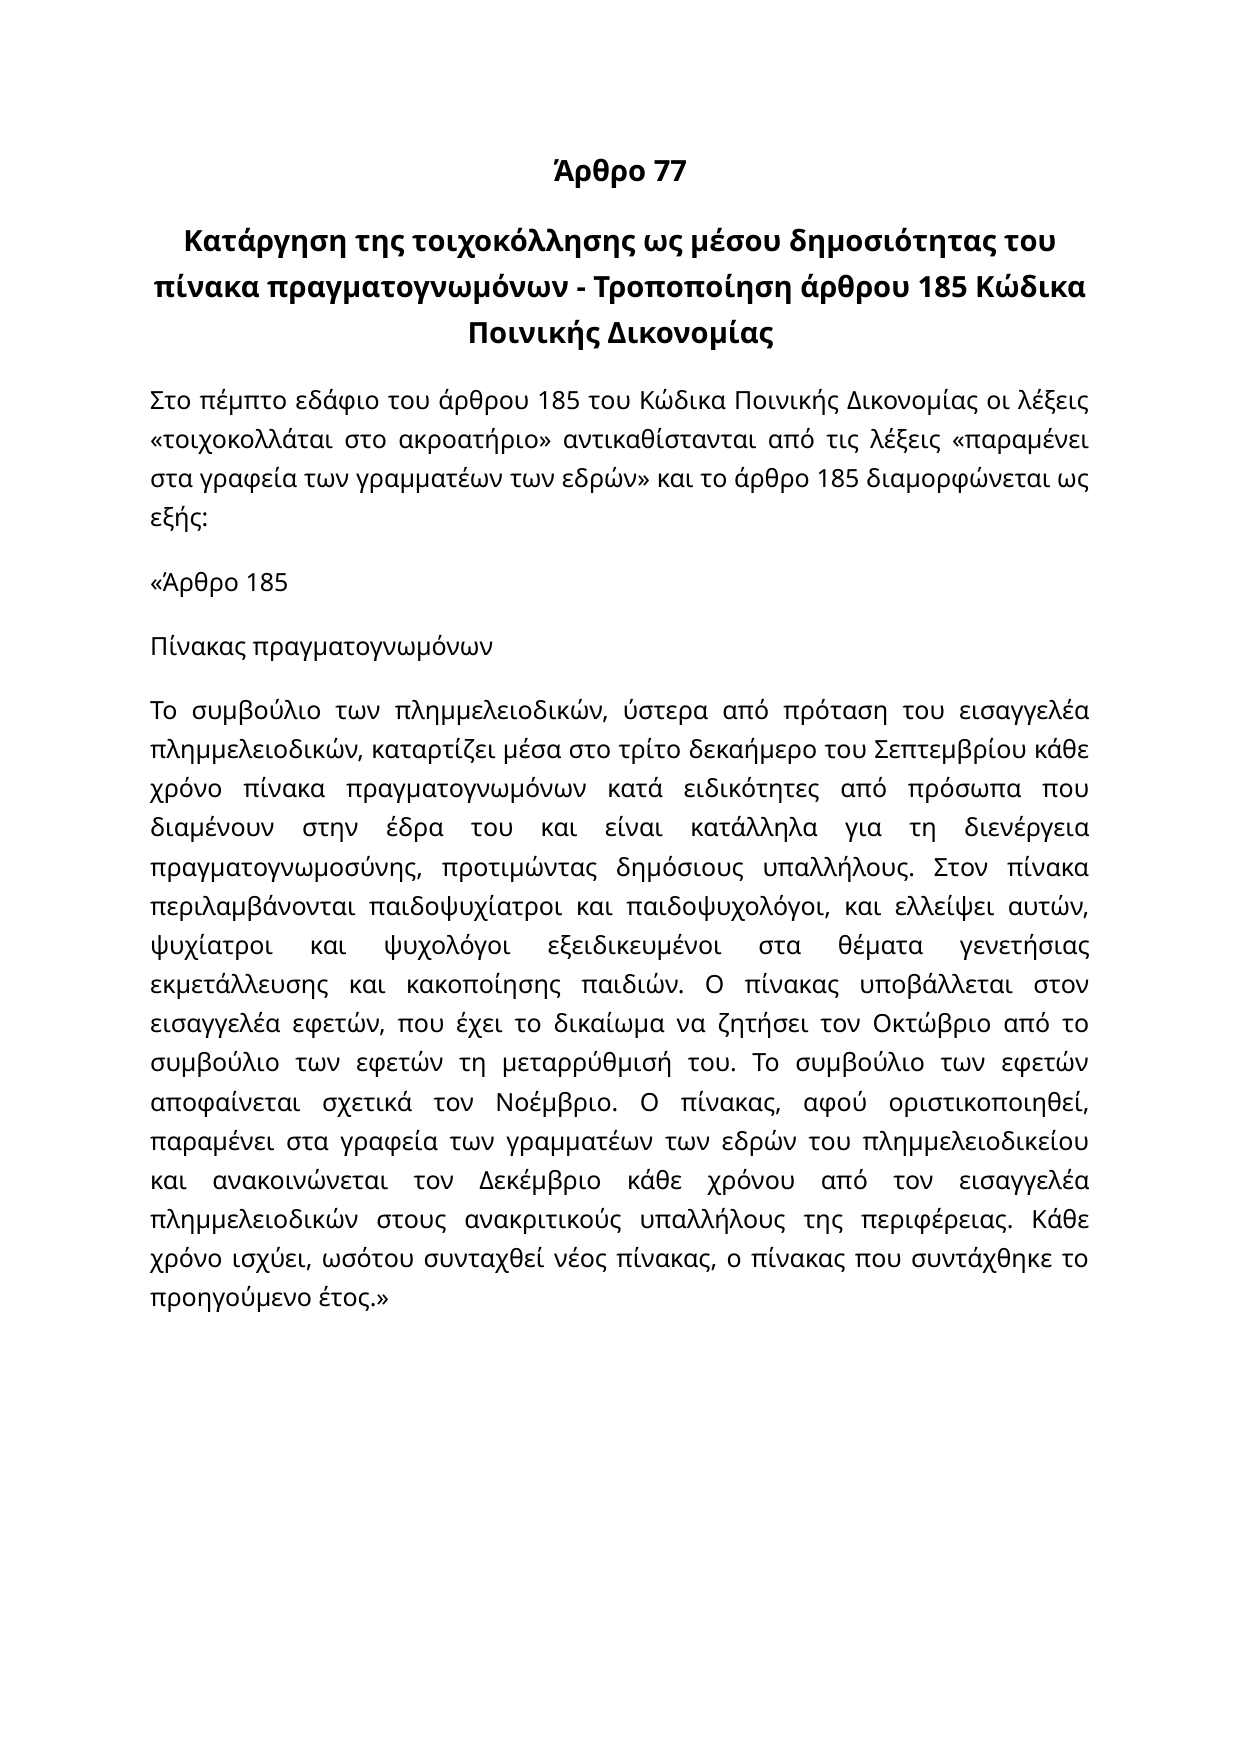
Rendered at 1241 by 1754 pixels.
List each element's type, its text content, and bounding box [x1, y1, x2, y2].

subtitle Άρθρο 77 [150, 150, 1090, 190]
subtitle Κατάργηση της τοιχοκόλλησης ως μέσου δημοσιότητας του πίνακα πραγματογνωμόνων - Τροποποίηση άρθρου 185 Κώδικα Ποινικής Δικονομίας [150, 221, 1090, 352]
text Στο πέμπτο εδάφιο του άρθρου 185 του Κώδικα Ποινικής Δικονομίας οι λέξεις «τοιχοκολλάται στο ακροατήριο» αντικαθίστανται από τις λέξεις «παραμένει στα γραφεία των γραμματέων των εδρών» και το άρθρο 185 διαμορφώνεται ως εξής: [150, 382, 1090, 534]
text «Άρθρο 185 [150, 564, 1090, 598]
text Πίνακας πραγματογνωμόνων [150, 628, 1090, 662]
text Το συμβούλιο των πλημμελειοδικών, ύστερα από πρόταση του εισαγγελέα πλημμελειοδικών, καταρτίζει μέσα στο τρίτο δεκαήμερο του Σεπτεμβρίου κάθε χρόνο πίνακα πραγματογνωμόνων κατά ειδικότητες από πρόσωπα που διαμένουν στην έδρα του και είναι κατάλληλα για τη διενέργεια πραγματογνωμοσύνης, προτιμώντας δημόσιους υπαλλήλους. Στον πίνακα περιλαμβάνονται παιδοψυχίατροι και παιδοψυχολόγοι, και ελλείψει αυτών, ψυχίατροι και ψυχολόγοι εξειδικευμένοι στα θέματα γενετήσιας εκμετάλλευσης και κακοποίησης παιδιών. Ο πίνακας υποβάλλεται στον εισαγγελέα εφετών, που έχει το δικαίωμα να ζητήσει τον Οκτώβριο από το συμβούλιο των εφετών τη μεταρρύθμισή του. Το συμβούλιο των εφετών αποφαίνεται σχετικά τον Νοέμβριο. Ο πίνακας, αφού οριστικοποιηθεί, παραμένει στα γραφεία των γραμματέων των εδρών του πλημμελειοδικείου και ανακοινώνεται τον Δεκέμβριο κάθε χρόνου από τον εισαγγελέα πλημμελειοδικών στους ανακριτικούς υπαλλήλους της περιφέρειας. Κάθε χρόνο ισχύει, ωσότου συνταχθεί νέος πίνακας, ο πίνακας που συντάχθηκε το προηγούμενο έτος.» [150, 692, 1090, 1314]
